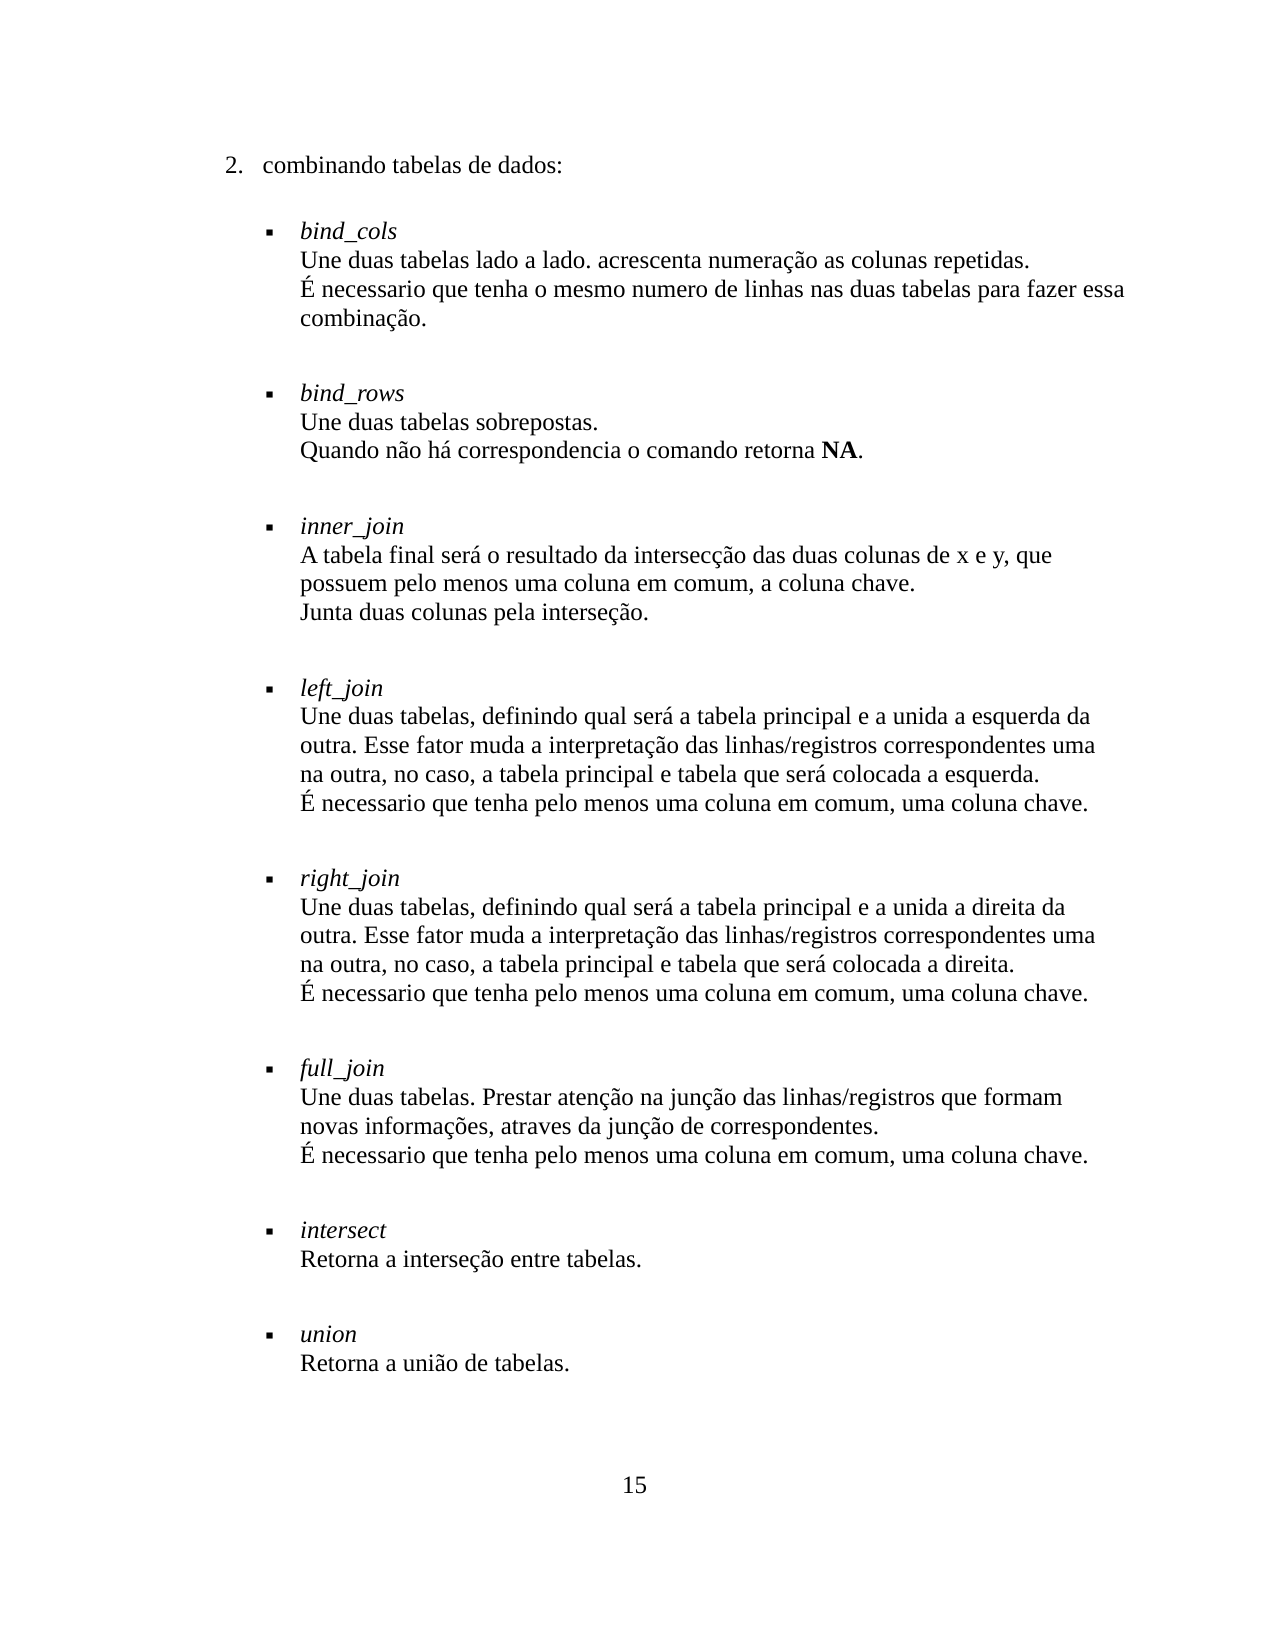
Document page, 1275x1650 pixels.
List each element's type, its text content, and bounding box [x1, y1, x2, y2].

list right_join Une duas tabelas, definindo qual será a tabela principal e a unida a direita da outra. Esse fator muda a interpretação das linhas/registros correspondentes uma na outra, no caso, a tabela principal e tabela que será colocada a direita. É necessario que tenha pelo menos uma coluna em comum, uma coluna chave. [262, 863, 1125, 1036]
list union Retorna a união de tabelas. [262, 1319, 1125, 1406]
list inner_join A tabela final será o resultado da intersecção das duas colunas de x e y, que possuem pelo menos uma coluna em comum, a coluna chave. Junta duas colunas pela interseção. [262, 511, 1125, 655]
list intersect Retorna a interseção entre tabelas. [262, 1215, 1125, 1301]
list combinando tabelas de dados: [225, 150, 1125, 207]
list left_join Une duas tabelas, definindo qual será a tabela principal e a unida a esquerda da outra. Esse fator muda a interpretação das linhas/registros correspondentes uma na outra, no caso, a tabela principal e tabela que será colocada a esquerda. É necessario que tenha pelo menos uma coluna em comum, uma coluna chave. [262, 673, 1125, 845]
list full_join Une duas tabelas. Prestar atenção na junção das linhas/registros que formam novas informações, atraves da junção de correspondentes. É necessario que tenha pelo menos uma coluna em comum, uma coluna chave. [262, 1053, 1125, 1197]
list bind_cols Une duas tabelas lado a lado. acrescenta numeração as colunas repetidas. É necessario que tenha o mesmo numero de linhas nas duas tabelas para fazer essa combinação. [262, 216, 1125, 360]
list bind_rows Une duas tabelas sobrepostas. Quando não há correspondencia o comando retorna NA. [262, 378, 1125, 493]
